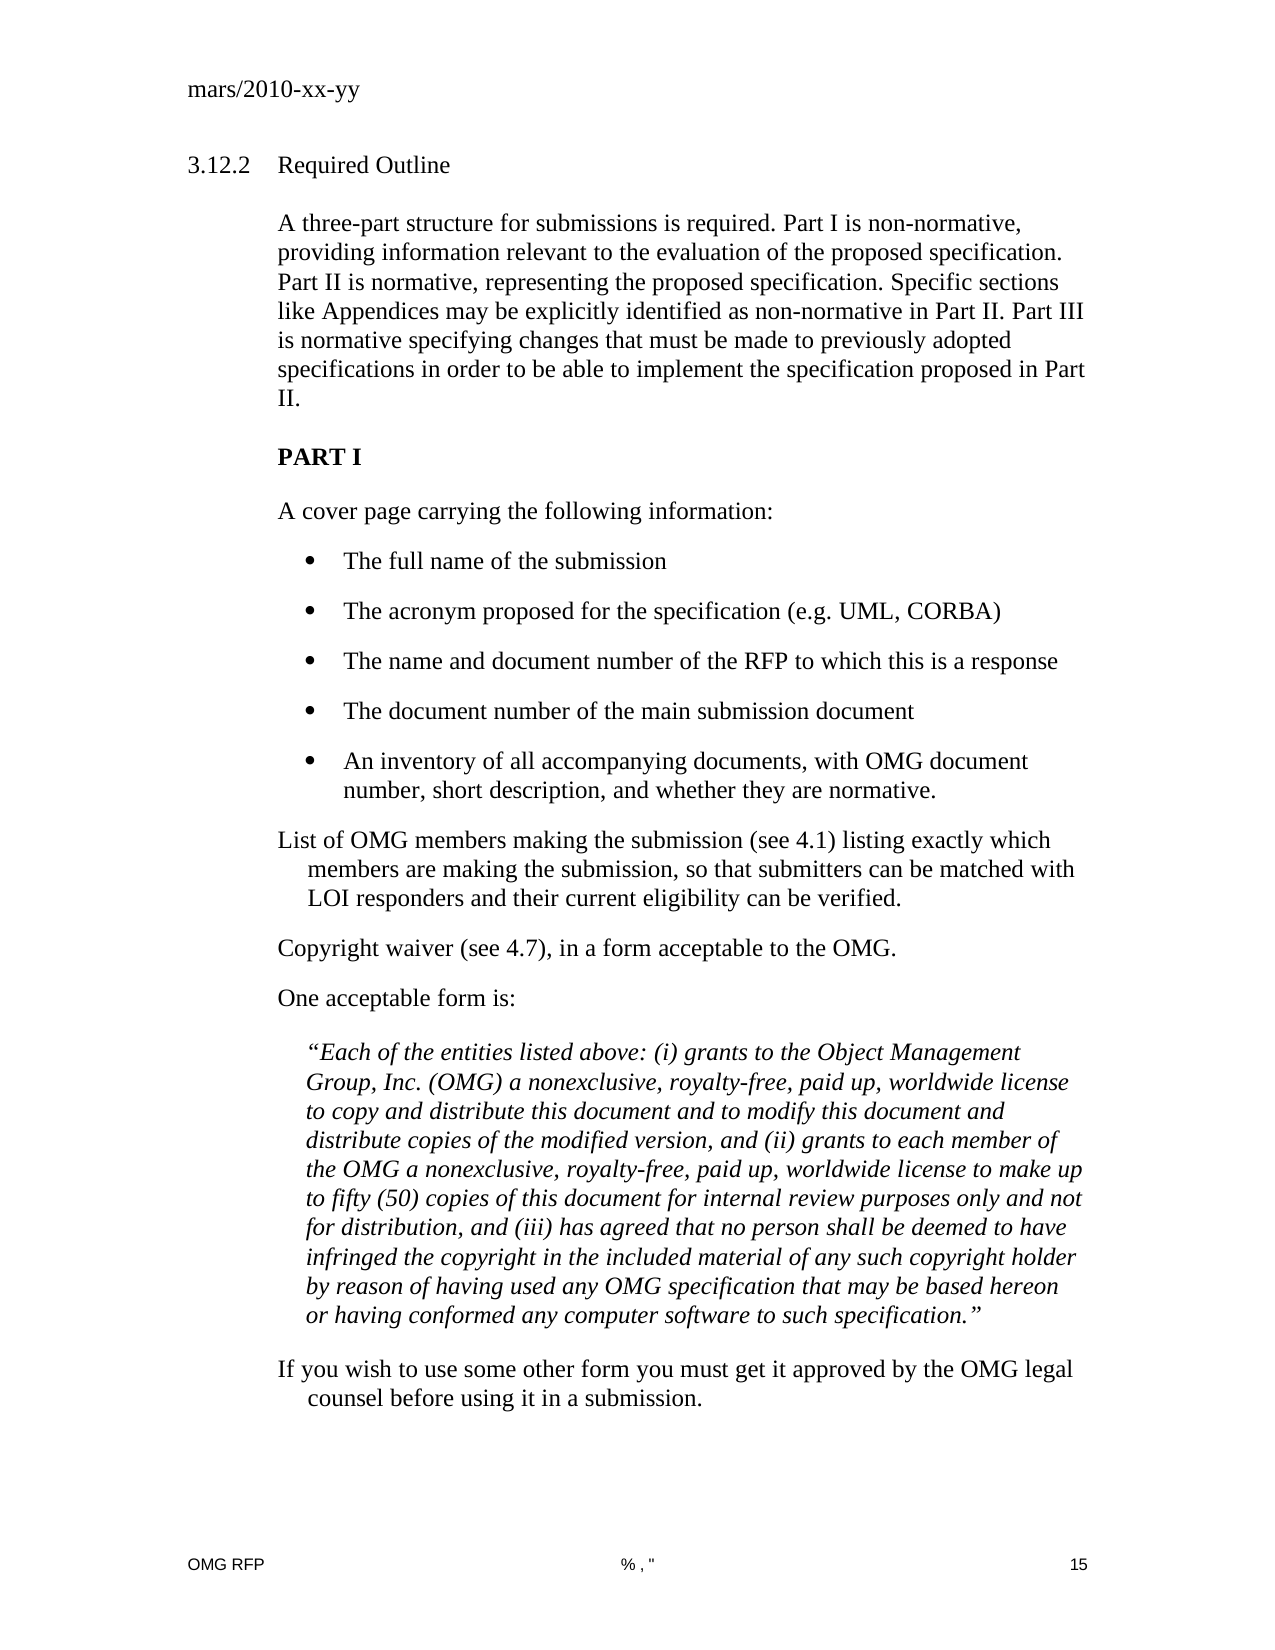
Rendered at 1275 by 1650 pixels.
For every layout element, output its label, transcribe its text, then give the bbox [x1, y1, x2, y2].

list The full name of the submission [306, 546, 1087, 575]
list An inventory of all accompanying documents, with OMG document number, short description, and whether they are normative. [306, 746, 1087, 804]
text List of OMG members making the submission (see 4.1) listing exactly which members are making the submission, so that submitters can be matched with LOI responders and their current eligibility can be verified. [277, 825, 1087, 912]
text A three-part structure for submissions is required. Part I is non-normative, providing information relevant to the evaluation of the proposed specification. Part II is normative, representing the proposed specification. Specific sections like Appendices may be explicitly identified as non-normative in Part II. Part III is normative specifying changes that must be made to previously adopted specifications in order to be able to implement the specification proposed in Part II. [277, 208, 1087, 412]
list The name and document number of the RFP to which this is a response [306, 646, 1087, 675]
text A cover page carrying the following information: [277, 496, 1087, 525]
text “Each of the entities listed above: (i) grants to the Object Management Group, Inc. (OMG) a nonexclusive, royalty-free, paid up, worldwide license to copy and distribute this document and to modify this document and distribute copies of the modified version, and (ii) grants to each member of the OMG a nonexclusive, royalty-free, paid up, worldwide license to make up to fifty (50) copies of this document for internal review purposes only and not for distribution, and (iii) has agreed that no person shall be deemed to have infringed the copyright in the included material of any such copyright holder by reason of having used any OMG specification that may be based hereon or having conformed any computer software to such specification.” [306, 1037, 1087, 1329]
subtitle Required Outline [187, 150, 1087, 179]
list The document number of the main submission document [306, 696, 1087, 725]
text Copyright waiver (see 4.7), in a form acceptable to the OMG. [277, 933, 1087, 962]
text If you wish to use some other form you must get it approved by the OMG legal counsel before using it in a submission. [277, 1354, 1087, 1412]
text PART I [277, 442, 1087, 471]
list The acronym proposed for the specification (e.g. UML, CORBA) [306, 596, 1087, 625]
text One acceptable form is: [277, 983, 1087, 1012]
